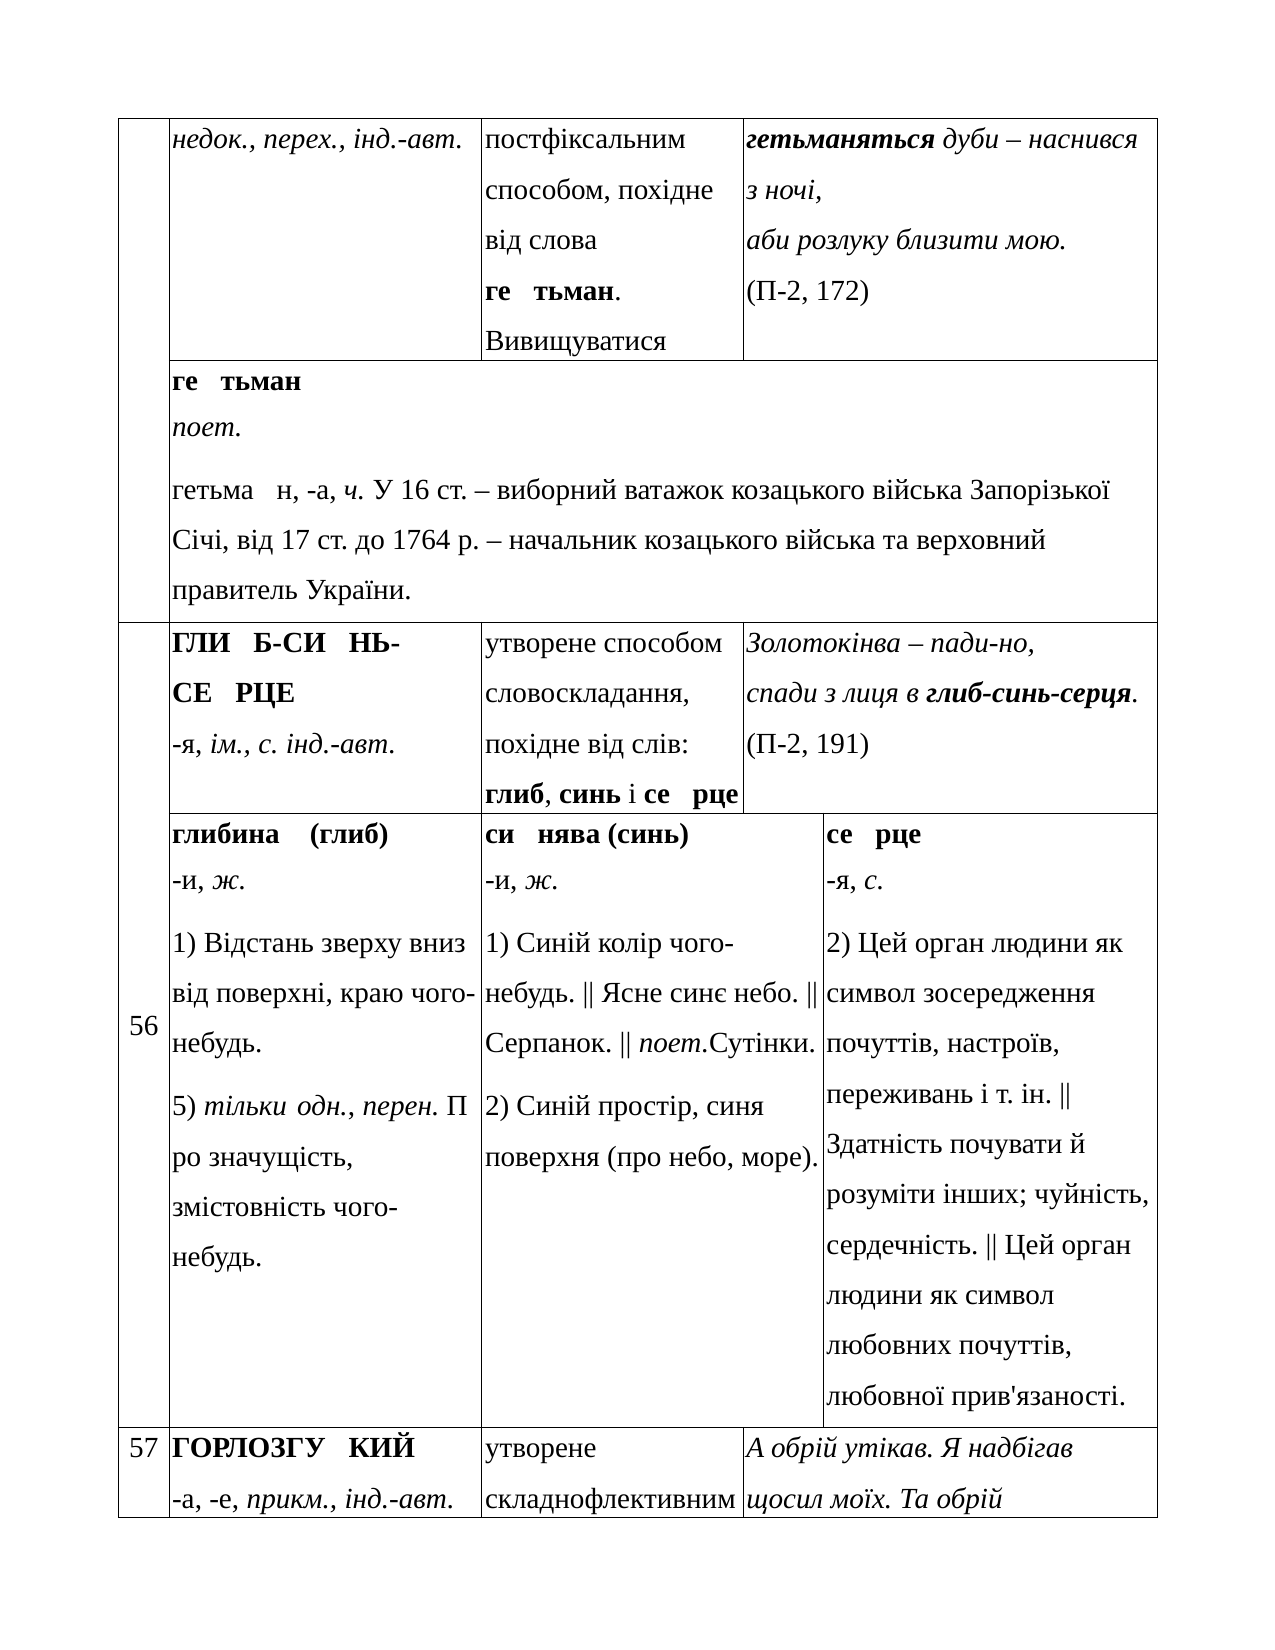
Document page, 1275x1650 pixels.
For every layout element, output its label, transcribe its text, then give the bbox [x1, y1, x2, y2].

table_cell утворене складнофлективним [482, 1428, 743, 1517]
table_cell синява (синь) -и, ж. 1) Синій колір чого-небудь. || Ясне синє небо. || Серпанок. || поет.Сутінки. 2) Синій простір, синя поверхня (про небо, море). [482, 814, 823, 1427]
table_cell утворене способом словоскладання, похідне від слів: глиб, синь і серце [482, 623, 743, 813]
table_cell гетьман поет. гетьман, -а, ч. У 16 ст. – виборний ватажок козацького війська Запорізької Січі, від 17 ст. до 1764 р. – начальник козацького війська та верховний правитель України. [170, 361, 1157, 622]
table_cell серце -я, с. 2) Цей орган людини як символ зосередження почуттів, настроїв, переживань і т. ін. || Здатність почувати й розуміти інших; чуйність, сердечність. || Цей орган людини як символ любовних почуттів, любовної прив'язаності. [824, 814, 1157, 1427]
table_cell глибина (глиб) -и, ж. 1) Відстань зверху вниз від поверхні, краю чого-небудь. 5) тільки одн., перен. Про значущість, змістовність чого-небудь. [170, 814, 481, 1427]
table_cell постфіксальним способом, похідне від слова гетьман. Вивищуватися [482, 119, 743, 359]
table_cell Горлозгукий -а, -е, прикм., інд.-авт. [170, 1428, 481, 1517]
table_cell гетьманяться дуби – наснився з ночі, аби розлуку близити мою. (П‑2, 172) [744, 119, 1157, 359]
table_cell 57 [119, 1428, 169, 1517]
table_cell [119, 119, 169, 622]
table_cell 56 [119, 623, 169, 1427]
table_cell Золотокінва – пади-но, спади з лиця в глиб-синь-серця. (П‑2, 191) [744, 623, 1157, 813]
table_cell ГЛИБ-СИНЬ-СЕРЦЕ -я, ім., с. інд.-авт. [170, 623, 481, 813]
table_cell А обрій утікав. Я надбігав щосил моїх. Та обрій [744, 1428, 1157, 1517]
table_cell недок., перех., інд.-авт. [170, 119, 481, 359]
